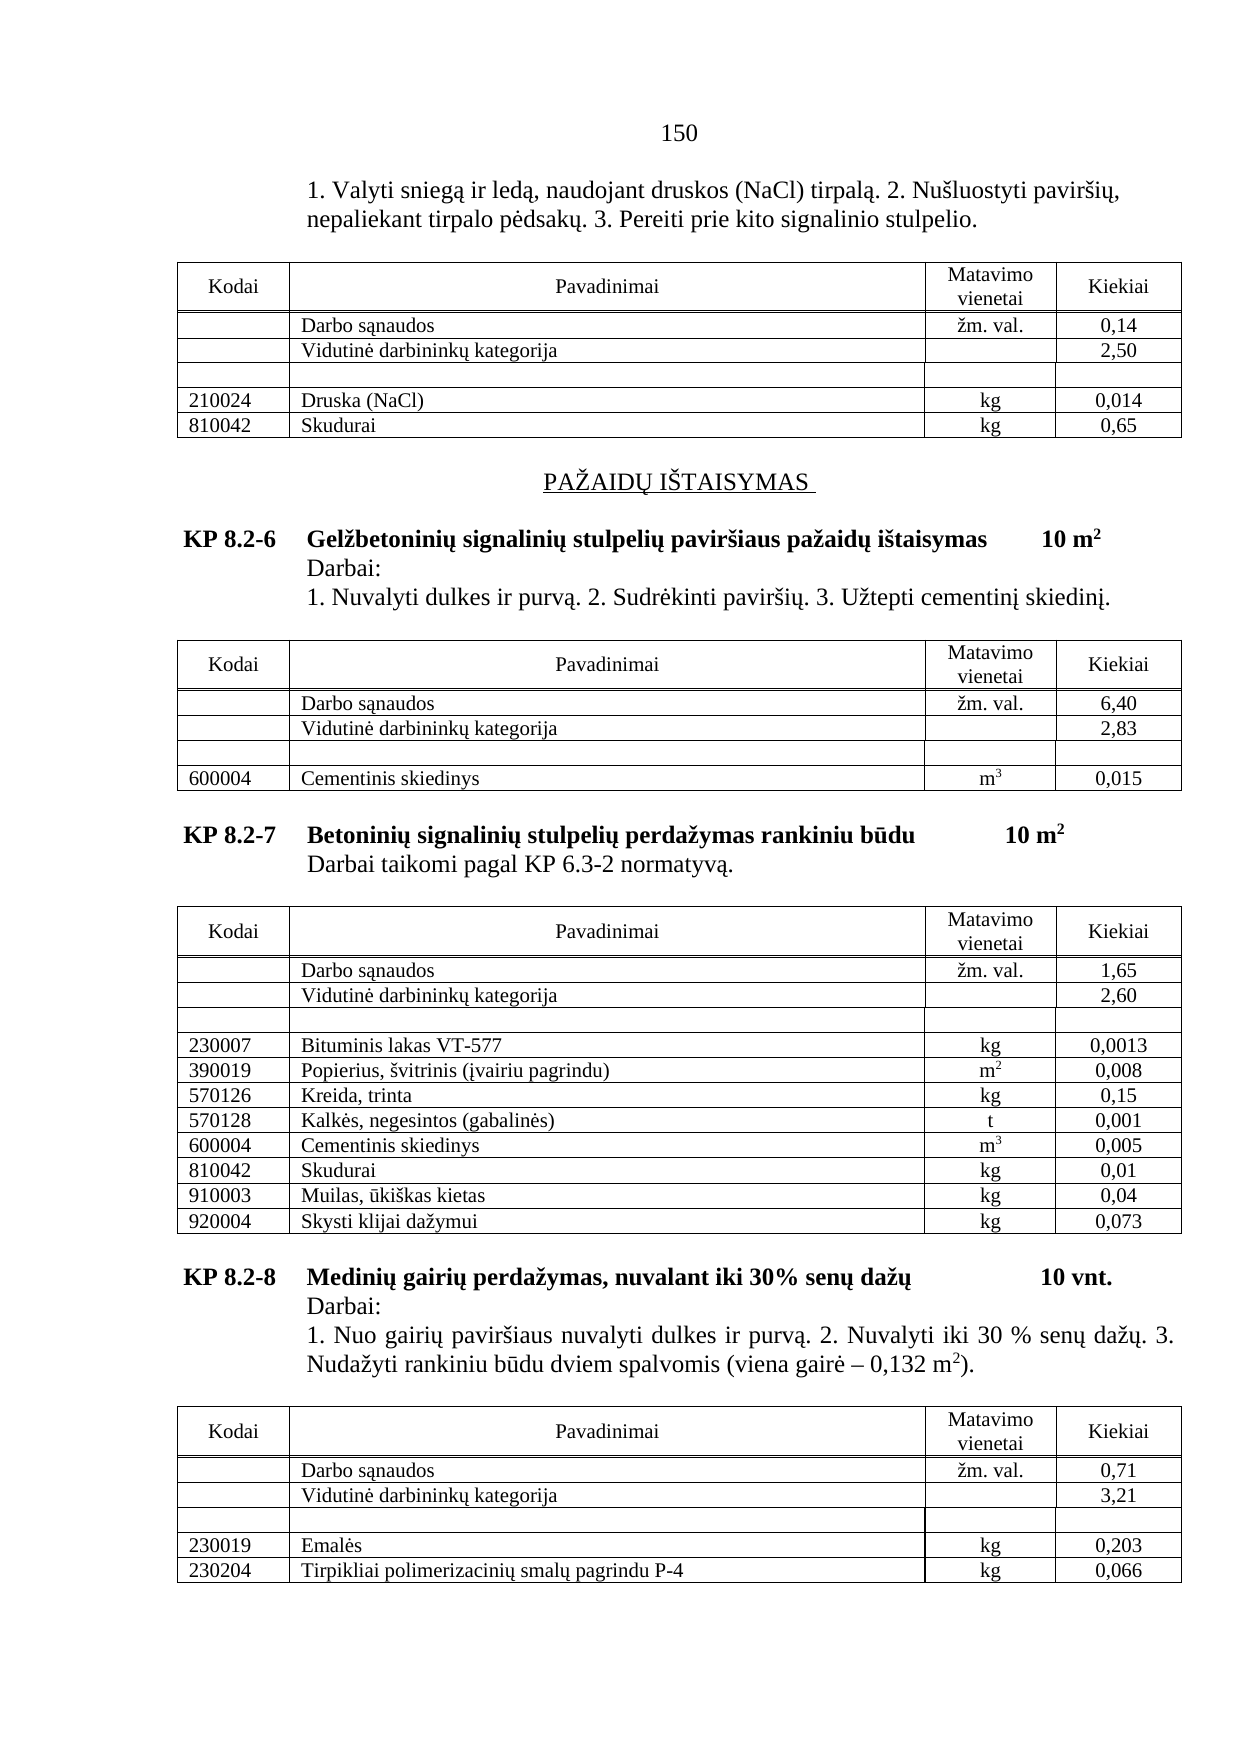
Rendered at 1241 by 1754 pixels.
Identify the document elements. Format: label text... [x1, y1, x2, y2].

table_cell 0,073 [1056, 1209, 1181, 1233]
table_cell 570126 [178, 1083, 289, 1107]
table_header Pavadinimai [290, 1407, 925, 1455]
table_cell [177, 175, 301, 233]
table_cell 810042 [178, 413, 289, 437]
table_cell kg [926, 1533, 1055, 1557]
table_cell 920004 [178, 1209, 289, 1233]
table_cell [1056, 363, 1181, 387]
table_cell m2 [925, 1058, 1055, 1082]
table_cell Darbo sąnaudos [290, 1458, 925, 1482]
table_cell kg [925, 1158, 1055, 1182]
table_cell 230204 [178, 1558, 289, 1582]
table_cell 0,71 [1057, 1458, 1181, 1482]
table_cell Tirpikliai polimerizacinių smalų pagrindu P-4 [290, 1558, 924, 1582]
table_cell Vidutinė darbininkų kategorija [290, 1483, 925, 1507]
table_header Betoninių signalinių stulpelių perdažymas rankiniu būdu [301, 820, 998, 849]
table_cell Druska (NaCl) [290, 388, 924, 412]
table_cell Darbai taikomi pagal KP 6.3-2 normatyvą. [301, 849, 1181, 877]
table_cell 1,65 [1057, 958, 1181, 982]
table_cell 230007 [178, 1033, 289, 1057]
text PAŽAIDŲ IŠTAISYMAS [177, 467, 1181, 496]
table_cell [177, 1291, 301, 1377]
table_cell 2,83 [1057, 716, 1181, 740]
table_cell 0,005 [1056, 1133, 1181, 1157]
table_cell Muilas, ūkiškas kietas [290, 1184, 924, 1207]
table_cell 600004 [178, 766, 289, 790]
table_cell [926, 1508, 1055, 1532]
table_cell žm. val. [926, 691, 1056, 715]
table_header Kiekiai [1057, 1407, 1181, 1455]
table_cell [178, 1508, 289, 1532]
table_cell žm. val. [926, 958, 1056, 982]
table_cell [926, 716, 1056, 740]
table_cell 600004 [178, 1133, 289, 1157]
table_header KP 8.2-6 [177, 525, 300, 553]
table_cell kg [926, 1558, 1055, 1582]
table_cell žm. val. [926, 1458, 1056, 1482]
table_cell 0,014 [1056, 388, 1181, 412]
table_header 10 vnt. [996, 1263, 1181, 1291]
table_header Matavimo vienetai [926, 263, 1056, 310]
table_header Kodai [178, 263, 289, 310]
table_cell Bituminis lakas VT-577 [290, 1033, 924, 1057]
table_cell 0,001 [1056, 1108, 1181, 1132]
table_cell Emalės [290, 1533, 924, 1557]
table_cell t [925, 1108, 1055, 1132]
table_header Kiekiai [1057, 641, 1181, 688]
table_cell 2,50 [1057, 339, 1181, 362]
table_cell Kalkės, negesintos (gabalinės) [290, 1108, 924, 1132]
table_cell 570128 [178, 1108, 289, 1132]
table_header Kodai [178, 641, 289, 688]
table_header Kiekiai [1057, 263, 1181, 310]
table_cell [178, 691, 289, 715]
table_cell žm. val. [926, 313, 1056, 337]
table_cell Cementinis skiedinys [290, 1133, 924, 1157]
table_cell [178, 716, 289, 740]
table_cell [178, 1008, 289, 1032]
table_cell Cementinis skiedinys [290, 766, 924, 790]
table_cell Skysti klijai dažymui [290, 1209, 924, 1233]
table_header 10 m2 [999, 820, 1181, 849]
table_cell 0,0013 [1056, 1033, 1181, 1057]
table_header Kiekiai [1057, 907, 1181, 955]
table_cell 0,01 [1056, 1158, 1181, 1182]
table_cell m3 [925, 766, 1055, 790]
table_header Pavadinimai [290, 641, 925, 688]
table_cell 0,015 [1056, 766, 1181, 790]
table_header Kodai [178, 907, 289, 955]
table_cell [290, 1508, 924, 1532]
table_cell [1056, 1508, 1181, 1532]
table_cell 0,15 [1056, 1083, 1181, 1107]
table_cell kg [925, 1209, 1055, 1233]
table_cell 1. Valyti sniegą ir ledą, naudojant druskos (NaCl) tirpalą. 2. Nušluostyti paviršių, nepaliekant tirpalo pėdsakų. 3. Pereiti prie kito signalinio stulpelio. [301, 175, 1181, 233]
table_cell [177, 849, 301, 877]
table_cell Darbai: 1. Nuvalyti dulkes ir purvą. 2. Sudrėkinti paviršių. 3. Užtepti cementinį skiedinį. [300, 553, 1181, 611]
table_cell 0,65 [1056, 413, 1181, 437]
table_cell Vidutinė darbininkų kategorija [290, 339, 925, 362]
table_cell kg [925, 1184, 1055, 1207]
table_cell 810042 [178, 1158, 289, 1182]
table_cell 0,203 [1056, 1533, 1181, 1557]
table_cell kg [925, 1083, 1055, 1107]
table_cell 0,066 [1056, 1558, 1181, 1582]
table_cell kg [925, 413, 1055, 437]
table_cell Kreida, trinta [290, 1083, 924, 1107]
table_cell 0,14 [1057, 313, 1181, 337]
table_cell [1056, 1008, 1181, 1032]
table_header Matavimo vienetai [926, 907, 1056, 955]
table_cell Darbo sąnaudos [290, 958, 925, 982]
table_cell [178, 339, 289, 362]
table_header Matavimo vienetai [926, 641, 1056, 688]
table_cell [926, 1483, 1056, 1507]
table_header Pavadinimai [290, 263, 925, 310]
table_cell [925, 1008, 1055, 1032]
table_cell Darbo sąnaudos [290, 313, 925, 337]
table_cell [178, 363, 289, 387]
table_cell [178, 983, 289, 1007]
table_cell [1056, 741, 1181, 765]
table_cell Darbo sąnaudos [290, 691, 925, 715]
table_cell 6,40 [1057, 691, 1181, 715]
table_cell Vidutinė darbininkų kategorija [290, 716, 925, 740]
table_cell kg [925, 388, 1055, 412]
table_cell [925, 363, 1055, 387]
table_cell [178, 958, 289, 982]
table_header KP 8.2-7 [177, 820, 301, 849]
table_cell [290, 741, 924, 765]
table_cell [926, 983, 1056, 1007]
table_cell [178, 313, 289, 337]
table_cell [177, 553, 300, 611]
table_header KP 8.2-8 [177, 1263, 301, 1291]
table_cell [178, 1483, 289, 1507]
table_cell 910003 [178, 1184, 289, 1207]
table_header Kodai [178, 1407, 289, 1455]
table_cell [290, 1008, 924, 1032]
table_cell [178, 741, 289, 765]
table_cell Vidutinė darbininkų kategorija [290, 983, 925, 1007]
table_cell 2,60 [1057, 983, 1181, 1007]
table_cell 0,008 [1056, 1058, 1181, 1082]
table_cell [178, 1458, 289, 1482]
table_cell [926, 339, 1056, 362]
table_cell kg [925, 1033, 1055, 1057]
table_cell 3,21 [1057, 1483, 1181, 1507]
table_cell 390019 [178, 1058, 289, 1082]
table_cell 210024 [178, 388, 289, 412]
table_cell 0,04 [1056, 1184, 1181, 1207]
table_cell [290, 363, 924, 387]
table_cell 230019 [178, 1533, 289, 1557]
table_cell Popierius, švitrinis (įvairiu pagrindu) [290, 1058, 924, 1082]
table_header Gelžbetoninių signalinių stulpelių paviršiaus pažaidų ištaisymas [300, 525, 997, 553]
table_header Medinių gairių perdažymas, nuvalant iki 30% senų dažų [301, 1263, 996, 1291]
table_cell Darbai: 1. Nuo gairių paviršiaus nuvalyti dulkes ir purvą. 2. Nuvalyti iki 30 % senų dažų. 3. Nudažyti rankiniu būdu dviem spalvomis (viena gairė – 0,132 m2). [301, 1291, 1181, 1377]
table_header Pavadinimai [290, 907, 925, 955]
table_header Matavimo vienetai [926, 1407, 1056, 1455]
table_header 10 m2 [997, 525, 1181, 553]
table_cell Skudurai [290, 413, 924, 437]
table_cell [925, 741, 1055, 765]
table_cell Skudurai [290, 1158, 924, 1182]
table_cell m3 [925, 1133, 1055, 1157]
